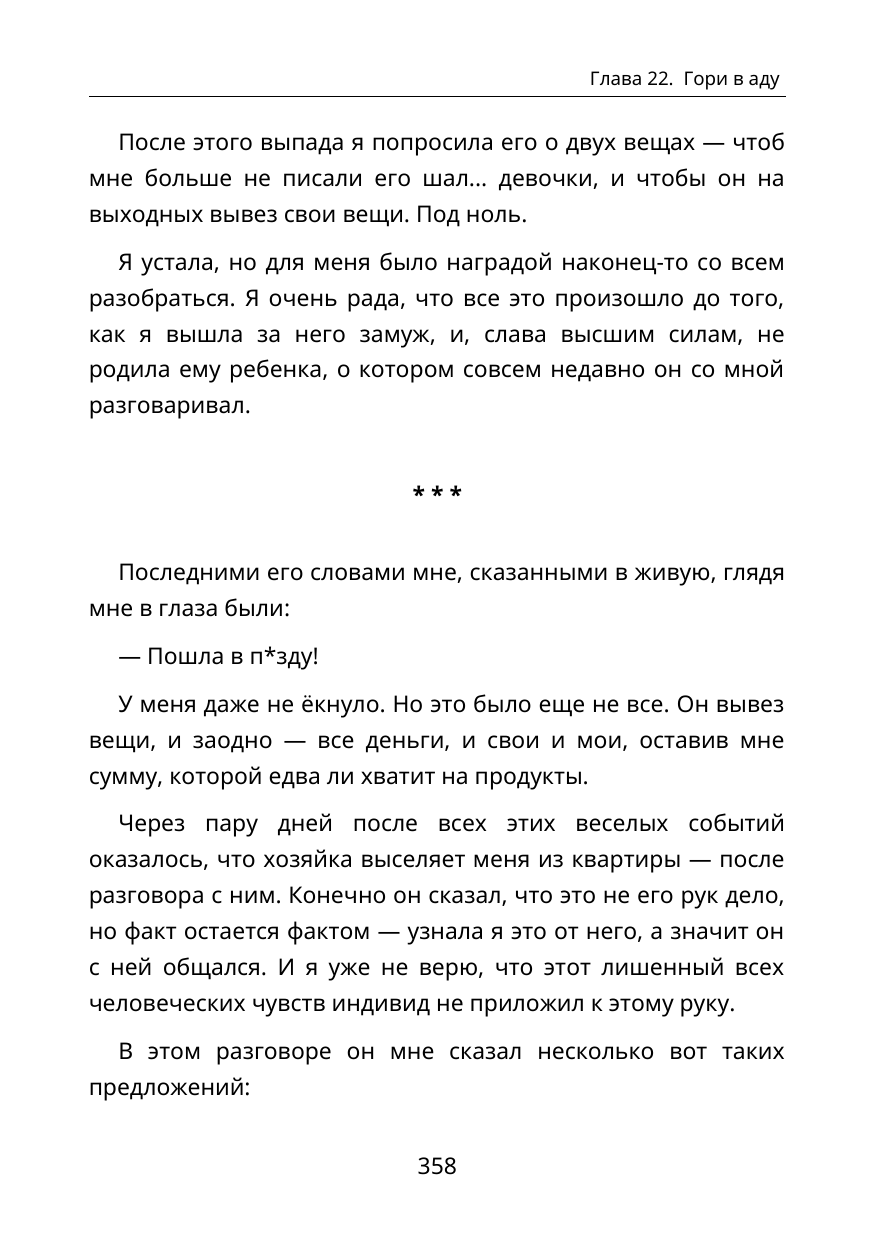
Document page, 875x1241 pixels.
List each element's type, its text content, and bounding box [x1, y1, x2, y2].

text Через пару дней после всех этих веселых событий оказалось, что хозяйка выселяет меня из квартиры — после разговора с ним. Конечно он сказал, что это не его рук дело, но факт остается фактом — узнала я это от него, а значит он с ней общался. И я уже не верю, что этот лишенный всех человеческих чувств индивид не приложил к этому руку. [88, 807, 786, 1018]
text В этом разговоре он мне сказал несколько вот таких предложений: [88, 1035, 786, 1102]
text После этого выпада я попросила его о двух вещах — чтоб мне больше не писали его шал... девочки, и чтобы он на выходных вывез свои вещи. Под ноль. [88, 126, 786, 229]
text Я устала, но для меня было наградой наконец-то со всем разобраться. Я очень рада, что все это произошло до того, как я вышла за него замуж, и, слава высшим силам, не родила ему ребенка, о котором совсем недавно он со мной разговаривал. [88, 246, 786, 421]
text У меня даже не ёкнуло. Но это было еще не все. Он вывез вещи, и заодно — все деньги, и свои и мои, оставив мне сумму, которой едва ли хватит на продукты. [88, 688, 786, 791]
text — Пошла в п*зду! [88, 640, 786, 671]
text Последними его словами мне, сказанными в живую, глядя мне в глаза были: [88, 556, 786, 623]
subtitle * * * [88, 479, 786, 510]
